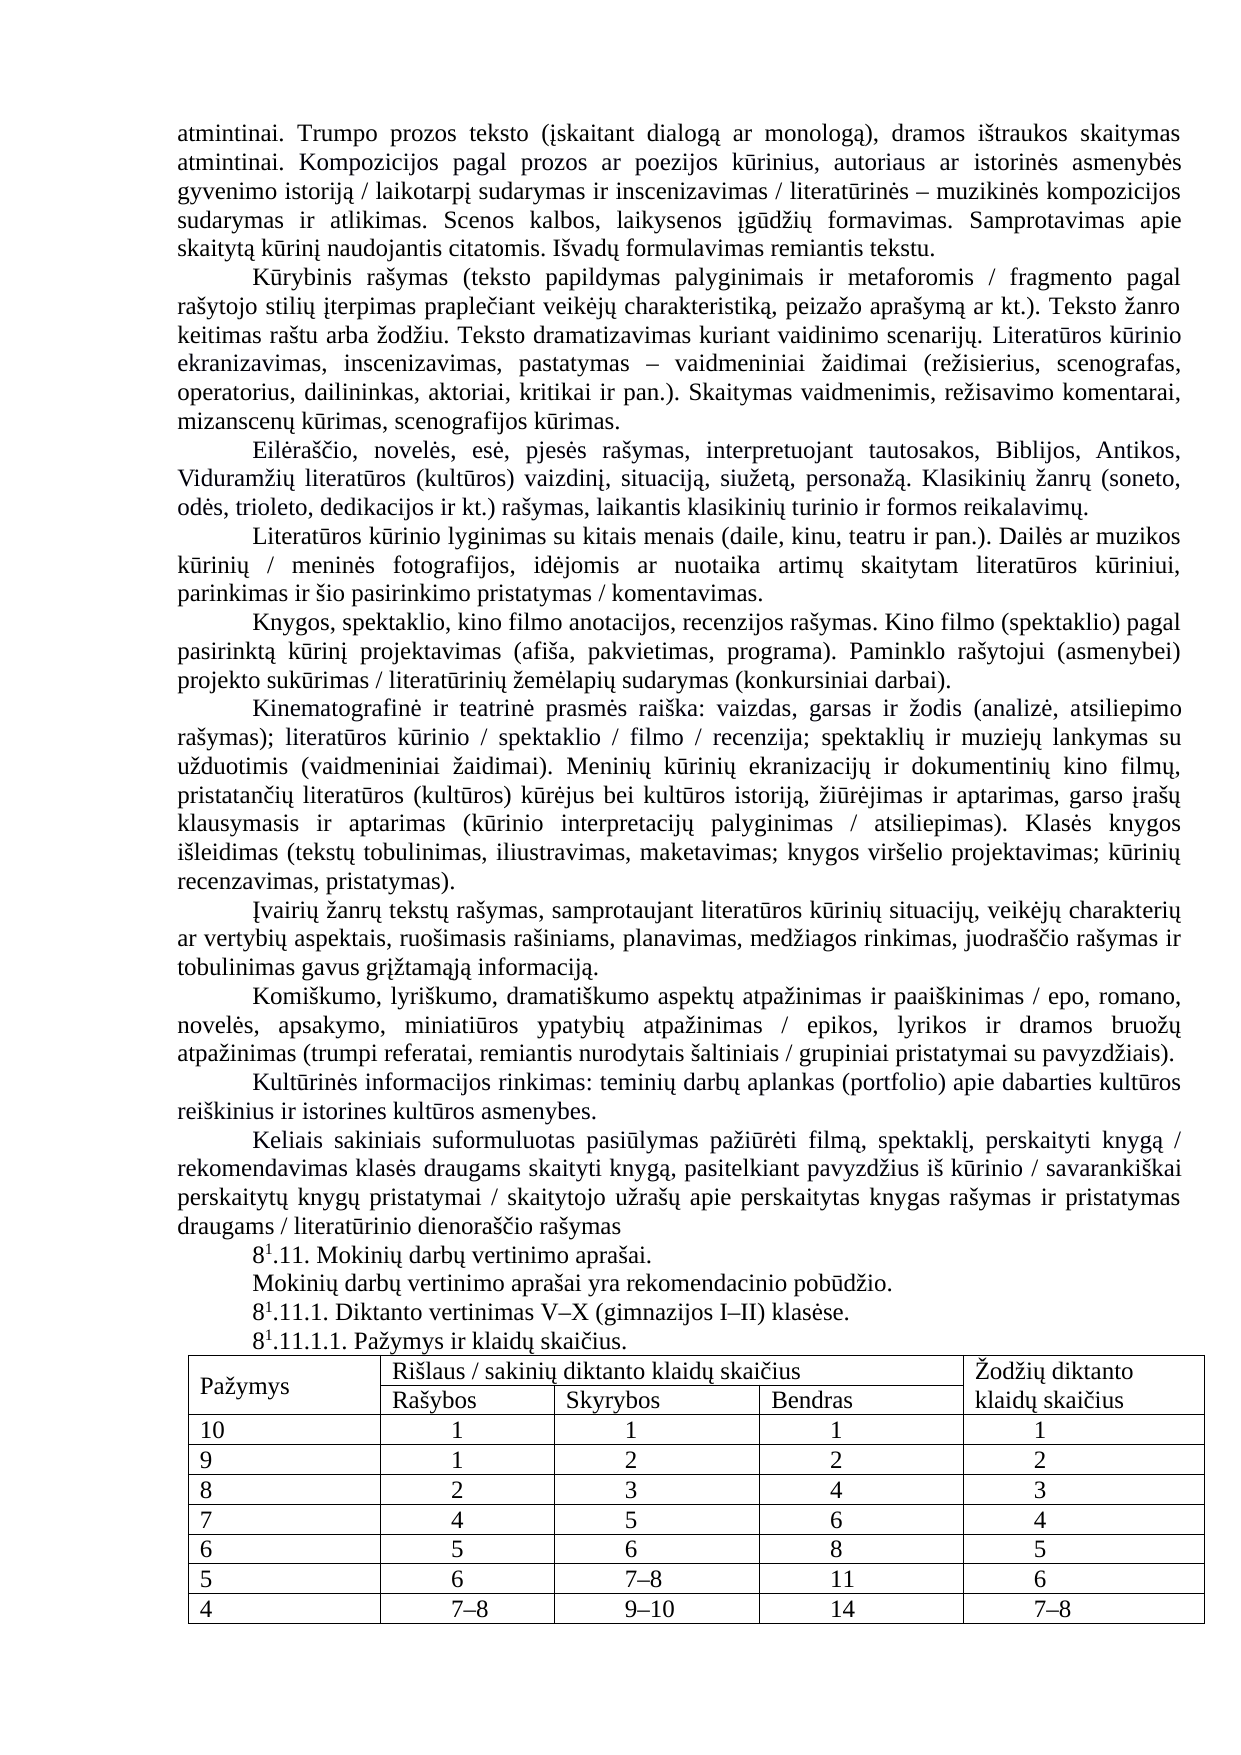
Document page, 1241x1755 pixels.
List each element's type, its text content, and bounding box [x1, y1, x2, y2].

table_cell 7–8 [381, 1594, 554, 1623]
table_cell 3 [964, 1475, 1204, 1504]
text 81.11.1. Diktanto vertinimas V–X (gimnazijos I–II) klasėse. [177, 1297, 1182, 1326]
table_cell 4 [964, 1505, 1204, 1533]
text 81.11. Mokinių darbų vertinimo aprašai. [177, 1240, 1182, 1268]
table_cell 4 [381, 1505, 554, 1533]
table_cell 5 [964, 1535, 1204, 1563]
table_cell 6 [760, 1505, 963, 1533]
table_cell 9 [189, 1445, 380, 1474]
table_cell 1 [381, 1415, 554, 1444]
text Kultūrinės informacijos rinkimas: teminių darbų aplankas (portfolio) apie dabarties kultūros reiškinius ir istorines kultūros asmenybes. [177, 1067, 1182, 1125]
table_cell 4 [760, 1475, 963, 1504]
table_cell Skyrybos [555, 1386, 759, 1414]
table_cell 6 [964, 1564, 1204, 1593]
text Mokinių darbų vertinimo aprašai yra rekomendacinio pobūdžio. [177, 1268, 1182, 1297]
table_cell 8 [760, 1535, 963, 1563]
text Įvairių žanrų tekstų rašymas, samprotaujant literatūros kūrinių situacijų, veikėjų charakterių ar vertybių aspektais, ruošimasis rašiniams, planavimas, medžiagos rinkimas, juodraščio rašymas ir tobulinimas gavus grįžtamąją informaciją. [177, 895, 1182, 981]
table_cell 2 [964, 1445, 1204, 1474]
table_cell 2 [555, 1445, 759, 1474]
table_header Pažymys [189, 1356, 380, 1414]
table_cell 4 [189, 1594, 380, 1623]
table_cell Rašybos [381, 1386, 554, 1414]
table_cell 2 [760, 1445, 963, 1474]
table_header Rišlaus / sakinių diktanto klaidų skaičius [381, 1356, 963, 1384]
table_cell 7 [189, 1505, 380, 1533]
text Kinematografinė ir teatrinė prasmės raiška: vaizdas, garsas ir žodis (analizė, atsiliepimo rašymas); literatūros kūrinio / spektaklio / filmo / recenzija; spektaklių ir muziejų lankymas su užduotimis (vaidmeniniai žaidimai). Meninių kūrinių ekranizacijų ir dokumentinių kino filmų, pristatančių literatūros (kultūros) kūrėjus bei kultūros istoriją, žiūrėjimas ir aptarimas, garso įrašų klausymasis ir aptarimas (kūrinio interpretacijų palyginimas / atsiliepimas). Klasės knygos išleidimas (tekstų tobulinimas, iliustravimas, maketavimas; knygos viršelio projektavimas; kūrinių recenzavimas, pristatymas). [177, 693, 1182, 895]
table_cell 8 [189, 1475, 380, 1504]
table_cell 7–8 [555, 1564, 759, 1593]
text Keliais sakiniais suformuluotas pasiūlymas pažiūrėti filmą, spektaklį, perskaityti knygą / rekomendavimas klasės draugams skaityti knygą, pasitelkiant pavyzdžius iš kūrinio / savarankiškai perskaitytų knygų pristatymai / skaitytojo užrašų apie perskaitytas knygas rašymas ir pristatymas draugams / literatūrinio dienoraščio rašymas [177, 1125, 1182, 1240]
table_cell 1 [381, 1445, 554, 1474]
table_cell 2 [381, 1475, 554, 1504]
table_cell 11 [760, 1564, 963, 1593]
table_header Žodžių diktanto klaidų skaičius [964, 1356, 1204, 1414]
table_cell 1 [760, 1415, 963, 1444]
table_cell 6 [381, 1564, 554, 1593]
text Komiškumo, lyriškumo, dramatiškumo aspektų atpažinimas ir paaiškinimas / epo, romano, novelės, apsakymo, miniatiūros ypatybių atpažinimas / epikos, lyrikos ir dramos bruožų atpažinimas (trumpi referatai, remiantis nurodytais šaltiniais / grupiniai pristatymai su pavyzdžiais). [177, 981, 1182, 1067]
text Eilėraščio, novelės, esė, pjesės rašymas, interpretuojant tautosakos, Biblijos, Antikos, Viduramžių literatūros (kultūros) vaizdinį, situaciją, siužetą, personažą. Klasikinių žanrų (soneto, odės, trioleto, dedikacijos ir kt.) rašymas, laikantis klasikinių turinio ir formos reikalavimų. [177, 435, 1182, 521]
table_cell 1 [555, 1415, 759, 1444]
table_cell 6 [189, 1535, 380, 1563]
text Literatūros kūrinio lyginimas su kitais menais (daile, kinu, teatru ir pan.). Dailės ar muzikos kūrinių / meninės fotografijos, idėjomis ar nuotaika artimų skaitytam literatūros kūriniui, parinkimas ir šio pasirinkimo pristatymas / komentavimas. [177, 521, 1182, 607]
table_cell 14 [760, 1594, 963, 1623]
table_cell 5 [381, 1535, 554, 1563]
text 81.11.1.1. Pažymys ir klaidų skaičius. [177, 1326, 1182, 1355]
table_cell 1 [964, 1415, 1204, 1444]
text atmintinai. Trumpo prozos teksto (įskaitant dialogą ar monologą), dramos ištraukos skaitymas atmintinai. Kompozicijos pagal prozos ar poezijos kūrinius, autoriaus ar istorinės asmenybės gyvenimo istoriją / laikotarpį sudarymas ir inscenizavimas / literatūrinės – muzikinės kompozicijos sudarymas ir atlikimas. Scenos kalbos, laikysenos įgūdžių formavimas. Samprotavimas apie skaitytą kūrinį naudojantis citatomis. Išvadų formulavimas remiantis tekstu. [177, 118, 1182, 262]
text Knygos, spektaklio, kino filmo anotacijos, recenzijos rašymas. Kino filmo (spektaklio) pagal pasirinktą kūrinį projektavimas (afiša, pakvietimas, programa). Paminklo rašytojui (asmenybei) projekto sukūrimas / literatūrinių žemėlapių sudarymas (konkursiniai darbai). [177, 607, 1182, 693]
table_cell 10 [189, 1415, 380, 1444]
table_cell 3 [555, 1475, 759, 1504]
table_cell 5 [189, 1564, 380, 1593]
table_cell 7–8 [964, 1594, 1204, 1623]
text Kūrybinis rašymas (teksto papildymas palyginimais ir metaforomis / fragmento pagal rašytojo stilių įterpimas praplečiant veikėjų charakteristiką, peizažo aprašymą ar kt.). Teksto žanro keitimas raštu arba žodžiu. Teksto dramatizavimas kuriant vaidinimo scenarijų. Literatūros kūrinio ekranizavimas, inscenizavimas, pastatymas – vaidmeniniai žaidimai (režisierius, scenografas, operatorius, dailininkas, aktoriai, kritikai ir pan.). Skaitymas vaidmenimis, režisavimo komentarai, mizanscenų kūrimas, scenografijos kūrimas. [177, 262, 1182, 435]
table_cell 9–10 [555, 1594, 759, 1623]
table_cell Bendras [760, 1386, 963, 1414]
table_cell 5 [555, 1505, 759, 1533]
table_cell 6 [555, 1535, 759, 1563]
